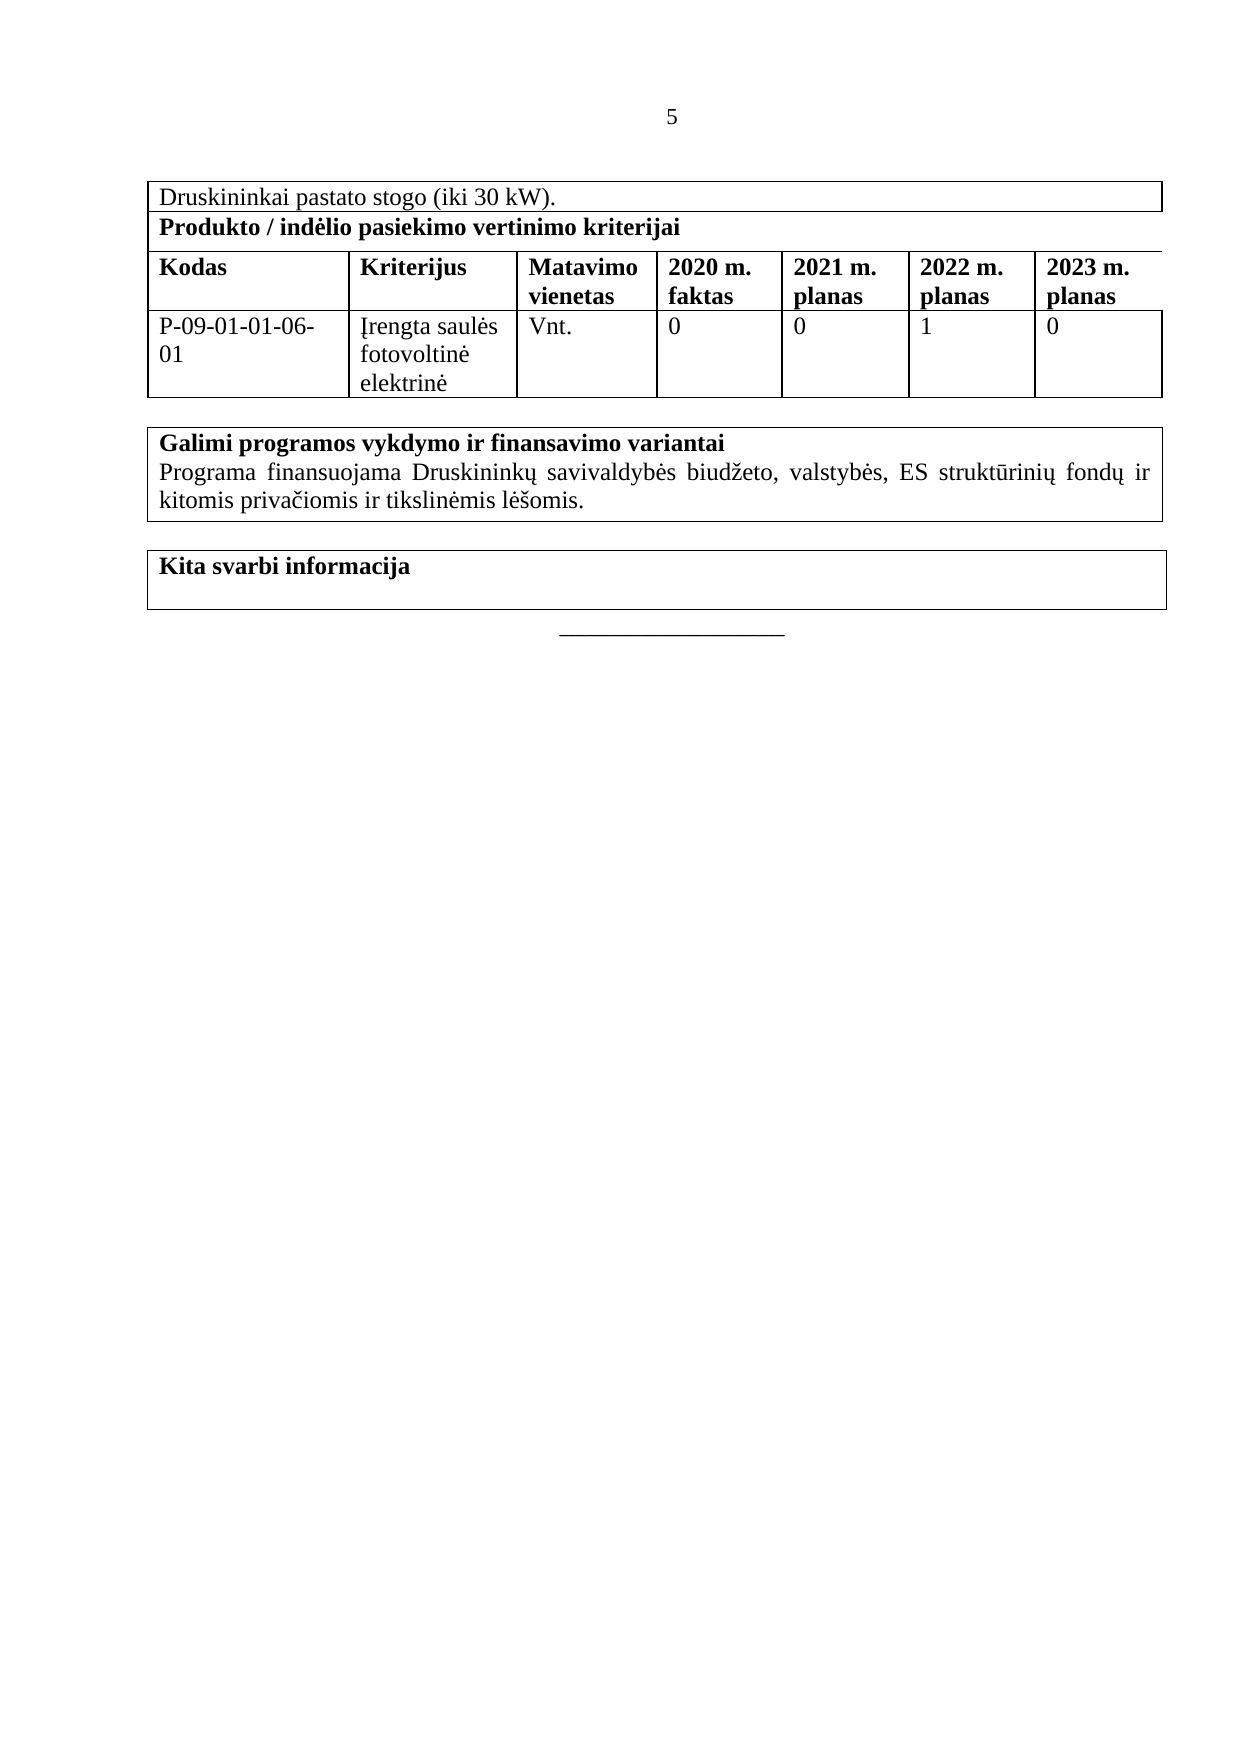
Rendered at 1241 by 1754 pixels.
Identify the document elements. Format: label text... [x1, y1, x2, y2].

table_cell P-09-01-01-06-01 [149, 311, 348, 397]
table_cell 2023 m. planas [1036, 252, 1162, 310]
table_cell Vnt. [518, 311, 656, 397]
table_cell 2022 m. planas [910, 252, 1034, 310]
table_cell Įrengta saulės fotovoltinė elektrinė [350, 311, 516, 397]
table_header Kita svarbi informacija [148, 551, 1166, 609]
table_header Galimi programos vykdymo ir finansavimo variantai Programa finansuojama Druskininkų savivaldybės biudžeto, valstybės, ES struktūrinių fondų ir kitomis privačiomis ir tikslinėmis lėšomis. [148, 428, 1162, 521]
table_cell 0 [783, 311, 908, 397]
table_cell Druskininkai pastato stogo (iki 30 kW). [149, 182, 1161, 211]
table_cell 2020 m. faktas [658, 252, 781, 310]
table_cell Produkto / indėlio pasiekimo vertinimo kriterijai [149, 212, 1162, 251]
table_cell Kodas [149, 252, 348, 310]
text __________________ [148, 610, 1196, 639]
table_cell 1 [910, 311, 1034, 397]
table_cell Kriterijus [350, 252, 516, 310]
table_cell 0 [658, 311, 781, 397]
table_cell Matavimo vienetas [518, 252, 656, 310]
table_cell 0 [1036, 311, 1161, 397]
table_cell 2021 m. planas [783, 252, 908, 310]
